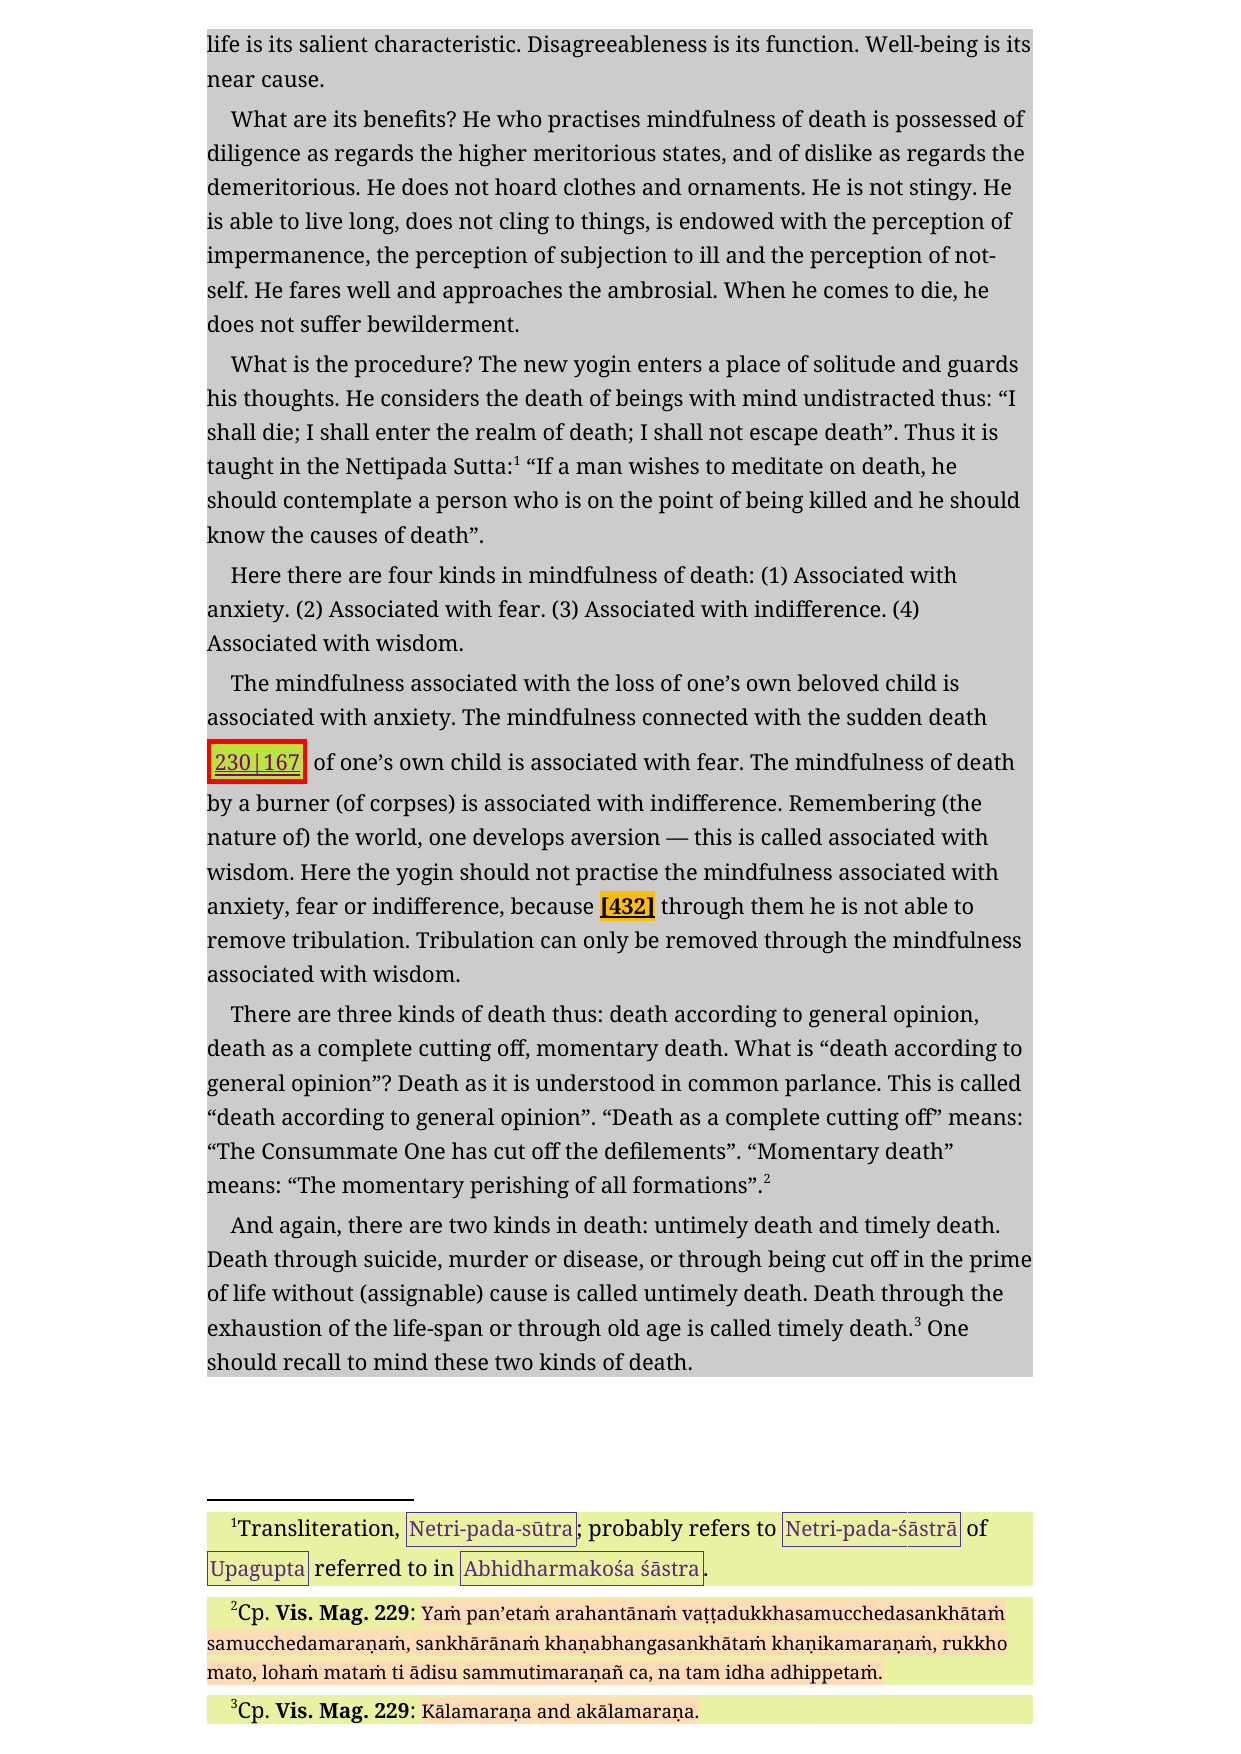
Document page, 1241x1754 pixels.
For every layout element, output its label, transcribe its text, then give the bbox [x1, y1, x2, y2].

text Cp. Vis. Mag. 229: Kālamaraṇa and akālamaraṇa. [207, 1695, 1033, 1724]
text Cp. Vis. Mag. 229: Yaṁ pan’etaṁ arahantānaṁ vaṭṭadukkhasamucchedasankhātaṁ samucchedamaraṇaṁ, sankhārānaṁ khaṇabhangasankhātaṁ khaṇikamaraṇaṁ, rukkho mato, lohaṁ mataṁ ti ādisu sammutimaraṇañ ca, na tam idha adhippetaṁ. [207, 1597, 1033, 1685]
text Here there are four kinds in mindfulness of death: (1) Associated with anxiety. (2) Associated with fear. (3) Associated with indifference. (4) Associated with wisdom. [207, 560, 1033, 658]
text What are its benefits? He who practises mindfulness of death is possessed of diligence as regards the higher meritorious states, and of dislike as regards the demeritorious. He does not hoard clothes and ornaments. He is not stingy. He is able to live long, does not cling to things, is endowed with the perception of impermanence, the perception of subjection to ill and the perception of not-self. He fares well and approaches the ambrosial. When he comes to die, he does not suffer bewilderment. [207, 104, 1033, 338]
text life is its salient characteristic. Disagreeableness is its function. Well-being is its near cause. [207, 29, 1033, 93]
text The mindfulness associated with the loss of one’s own beloved child is associated with anxiety. The mindfulness connected with the sudden death 230|167 of one’s own child is associated with fear. The mindfulness of death by a burner (of corpses) is associated with indifference. Remembering (the nature of) the world, one develops aversion — this is called associated with wisdom. Here the yogin should not practise the mindfulness associated with anxiety, fear or indifference, because [432] through them he is not able to remove tribulation. Tribulation can only be removed through the mindfulness associated with wisdom. [207, 668, 1033, 989]
text Transliteration, Netri-pada-sūtra; probably refers to Netri-pada-śāstrā of Upagupta referred to in Abhidharmakośa śāstra. [207, 1512, 1033, 1586]
text What is the procedure? The new yogin enters a place of solitude and guards his thoughts. He considers the death of beings with mind undistracted thus: “I shall die; I shall enter the realm of death; I shall not escape death”. Thus it is taught in the Nettipada Sutta: “If a man wishes to meditate on death, he should contemplate a person who is on the point of being killed and he should know the causes of death”. [207, 349, 1033, 549]
text And again, there are two kinds in death: untimely death and timely death. Death through suicide, murder or disease, or through being cut off in the prime of life without (assignable) cause is called untimely death. Death through the exhaustion of the life-span or through old age is called timely death. One should recall to mind these two kinds of death. [207, 1210, 1033, 1377]
text There are three kinds of death thus: death according to general opinion, death as a complete cutting off, momentary death. What is “death according to general opinion”? Death as it is understood in common parlance. This is called “death according to general opinion”. “Death as a complete cutting off” means: “The Consummate One has cut off the defilements”. “Momentary death” means: “The momentary perishing of all formations”. [207, 999, 1033, 1200]
